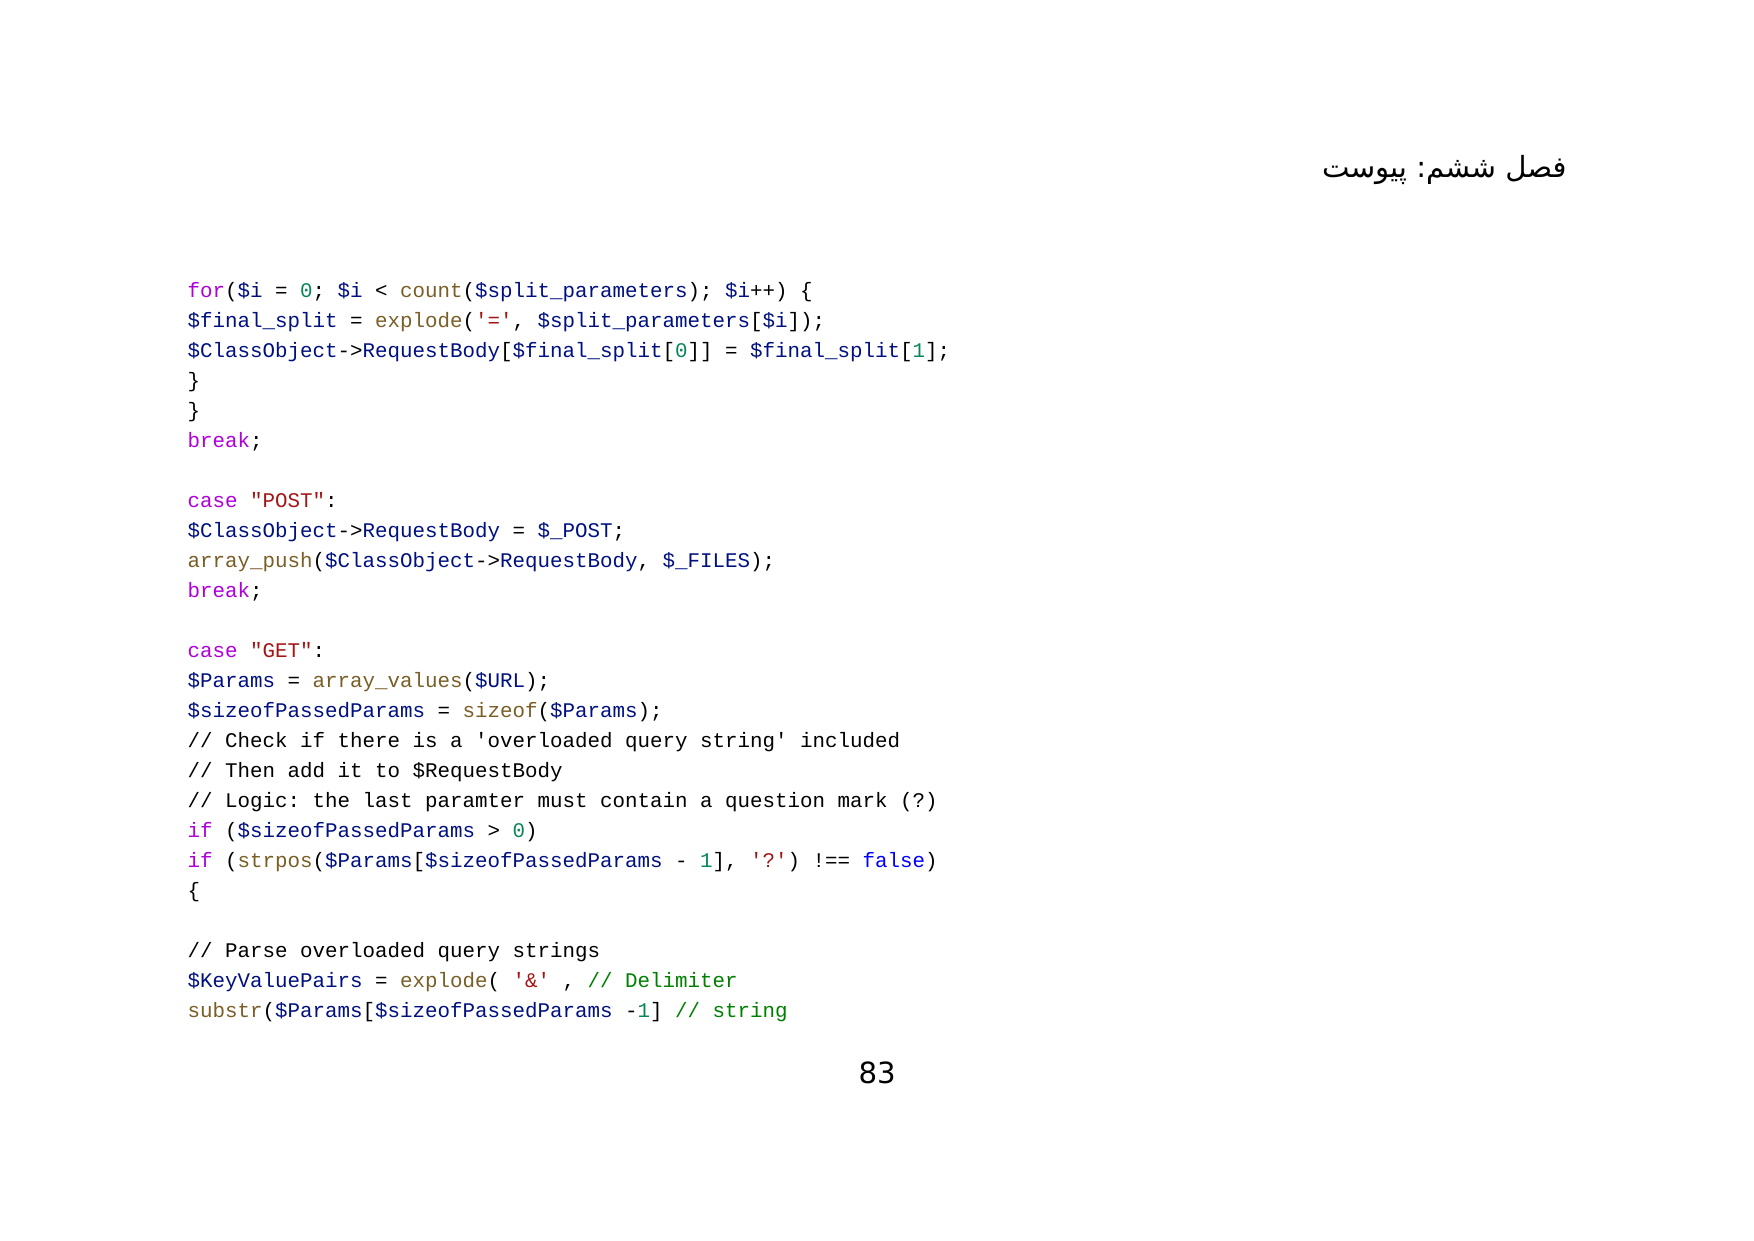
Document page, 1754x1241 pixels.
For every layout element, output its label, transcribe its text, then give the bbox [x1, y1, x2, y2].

text array_push($ClassObject->RequestBody, $_FILES); [187, 544, 1566, 574]
text substr($Params[$sizeofPassedParams -1] // string [187, 994, 1566, 1024]
text // Logic: the last paramter must contain a question mark (?) [187, 784, 1566, 814]
text $KeyValuePairs = explode( '&' , // Delimiter [187, 964, 1566, 994]
text if (strpos($Params[$sizeofPassedParams - 1], '?') !== false) [187, 844, 1566, 874]
text if ($sizeofPassedParams > 0) [187, 814, 1566, 844]
text for($i = 0; $i < count($split_parameters); $i++) { [187, 274, 1566, 304]
text // Check if there is a 'overloaded query string' included [187, 724, 1566, 754]
text } [187, 394, 1566, 424]
text // Parse overloaded query strings [187, 934, 1566, 964]
text $Params = array_values($URL); [187, 664, 1566, 694]
text { [187, 874, 1566, 904]
text // Then add it to $RequestBody [187, 754, 1566, 784]
text $sizeofPassedParams = sizeof($Params); [187, 694, 1566, 724]
text break; [187, 424, 1566, 454]
text $final_split = explode('=', $split_parameters[$i]); [187, 304, 1566, 334]
text $ClassObject->RequestBody = $_POST; [187, 514, 1566, 544]
text case "GET": [187, 634, 1566, 664]
text break; [187, 574, 1566, 604]
text $ClassObject->RequestBody[$final_split[0]] = $final_split[1]; [187, 334, 1566, 364]
text } [187, 364, 1566, 394]
text case "POST": [187, 484, 1566, 514]
